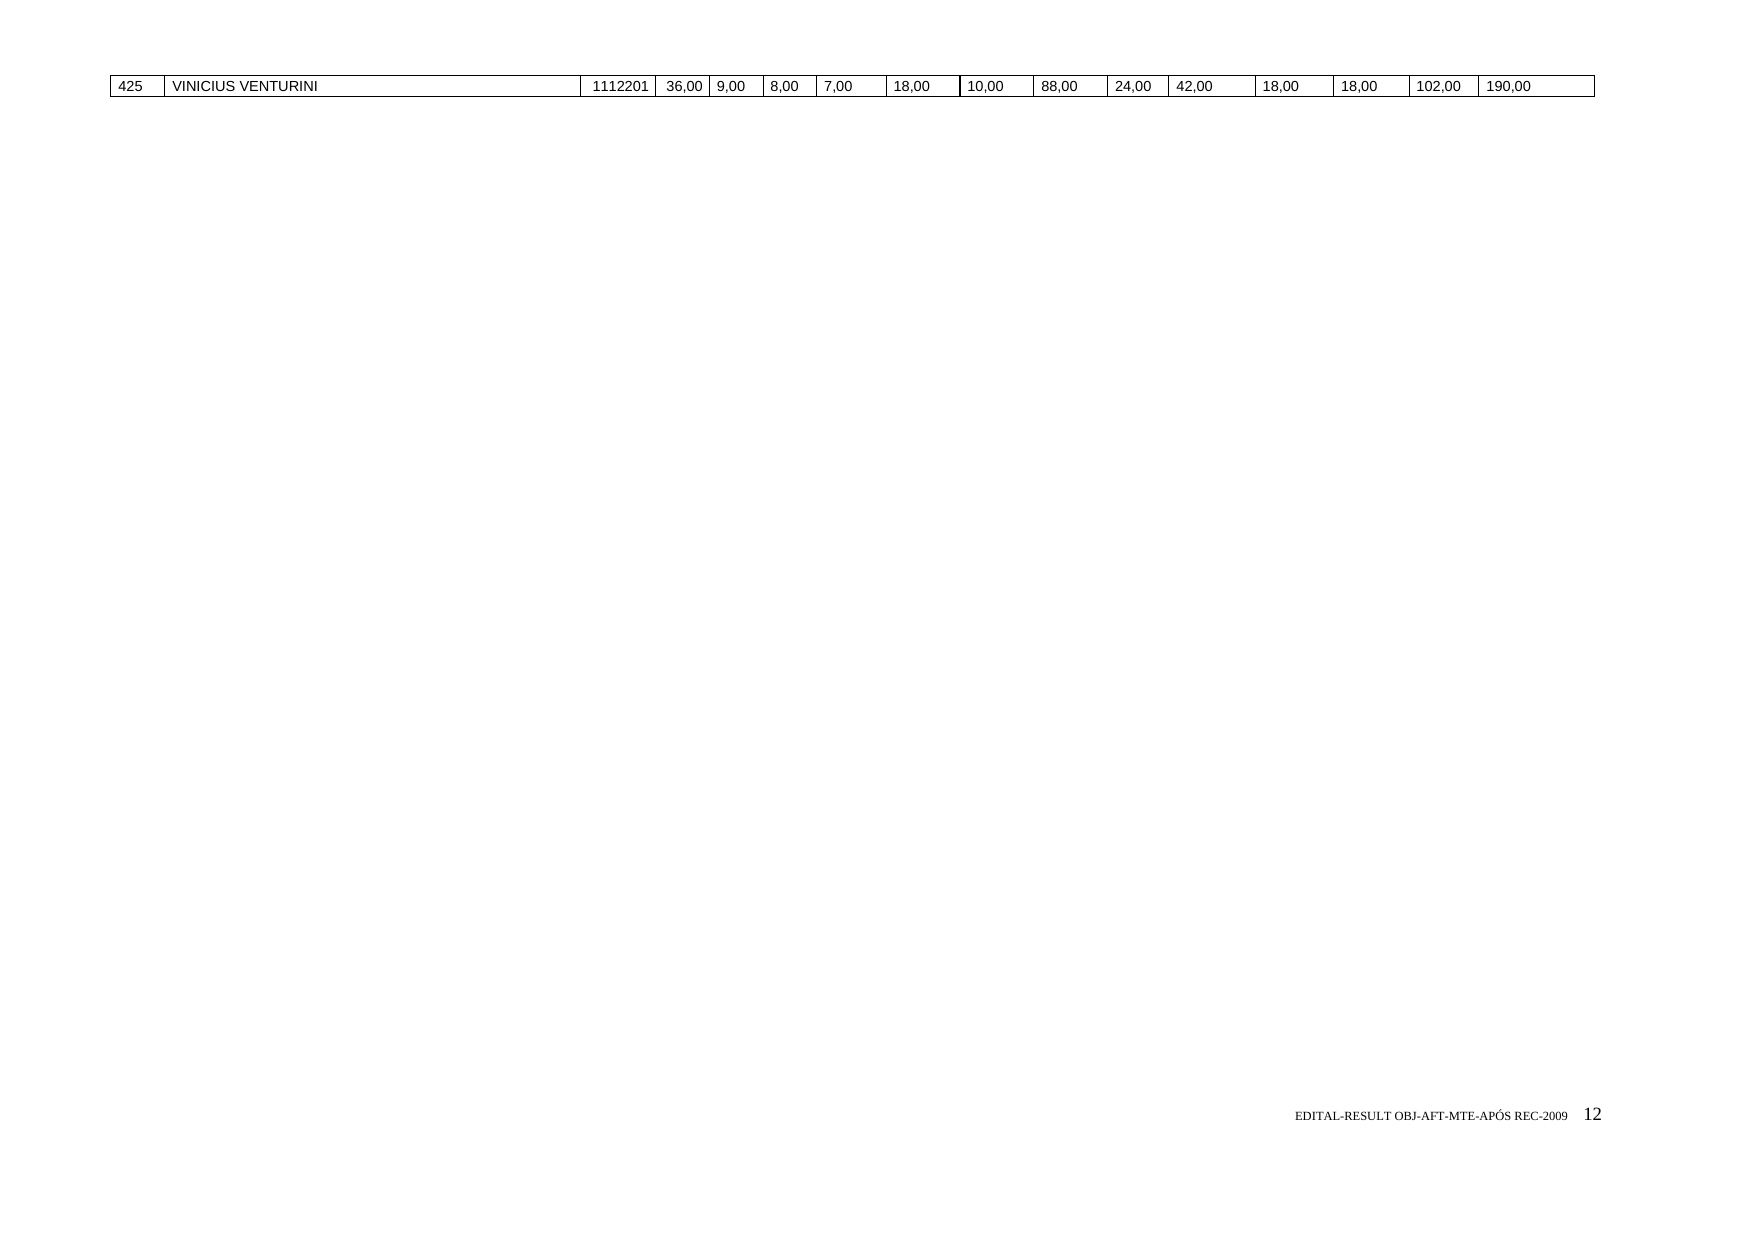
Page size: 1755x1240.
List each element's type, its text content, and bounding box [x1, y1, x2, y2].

table_header 24,00 [1108, 76, 1168, 96]
table_header 42,00 [1169, 76, 1255, 96]
table_header VINICIUS VENTURINI [165, 76, 580, 96]
table_header 36,00 [656, 76, 709, 96]
table_header 1112201 [581, 76, 655, 96]
table_header 9,00 [710, 76, 763, 96]
table_header 425 [111, 76, 164, 96]
table_header 10,00 [961, 76, 1033, 96]
table_header 18,00 [1256, 76, 1333, 96]
table_header 88,00 [1034, 76, 1107, 96]
table_header 102,00 [1410, 76, 1478, 96]
table_header 8,00 [764, 76, 816, 96]
table_header 7,00 [817, 76, 886, 96]
table_header 190,00 [1479, 76, 1594, 96]
table_header 18,00 [887, 76, 959, 96]
table_header 18,00 [1334, 76, 1409, 96]
